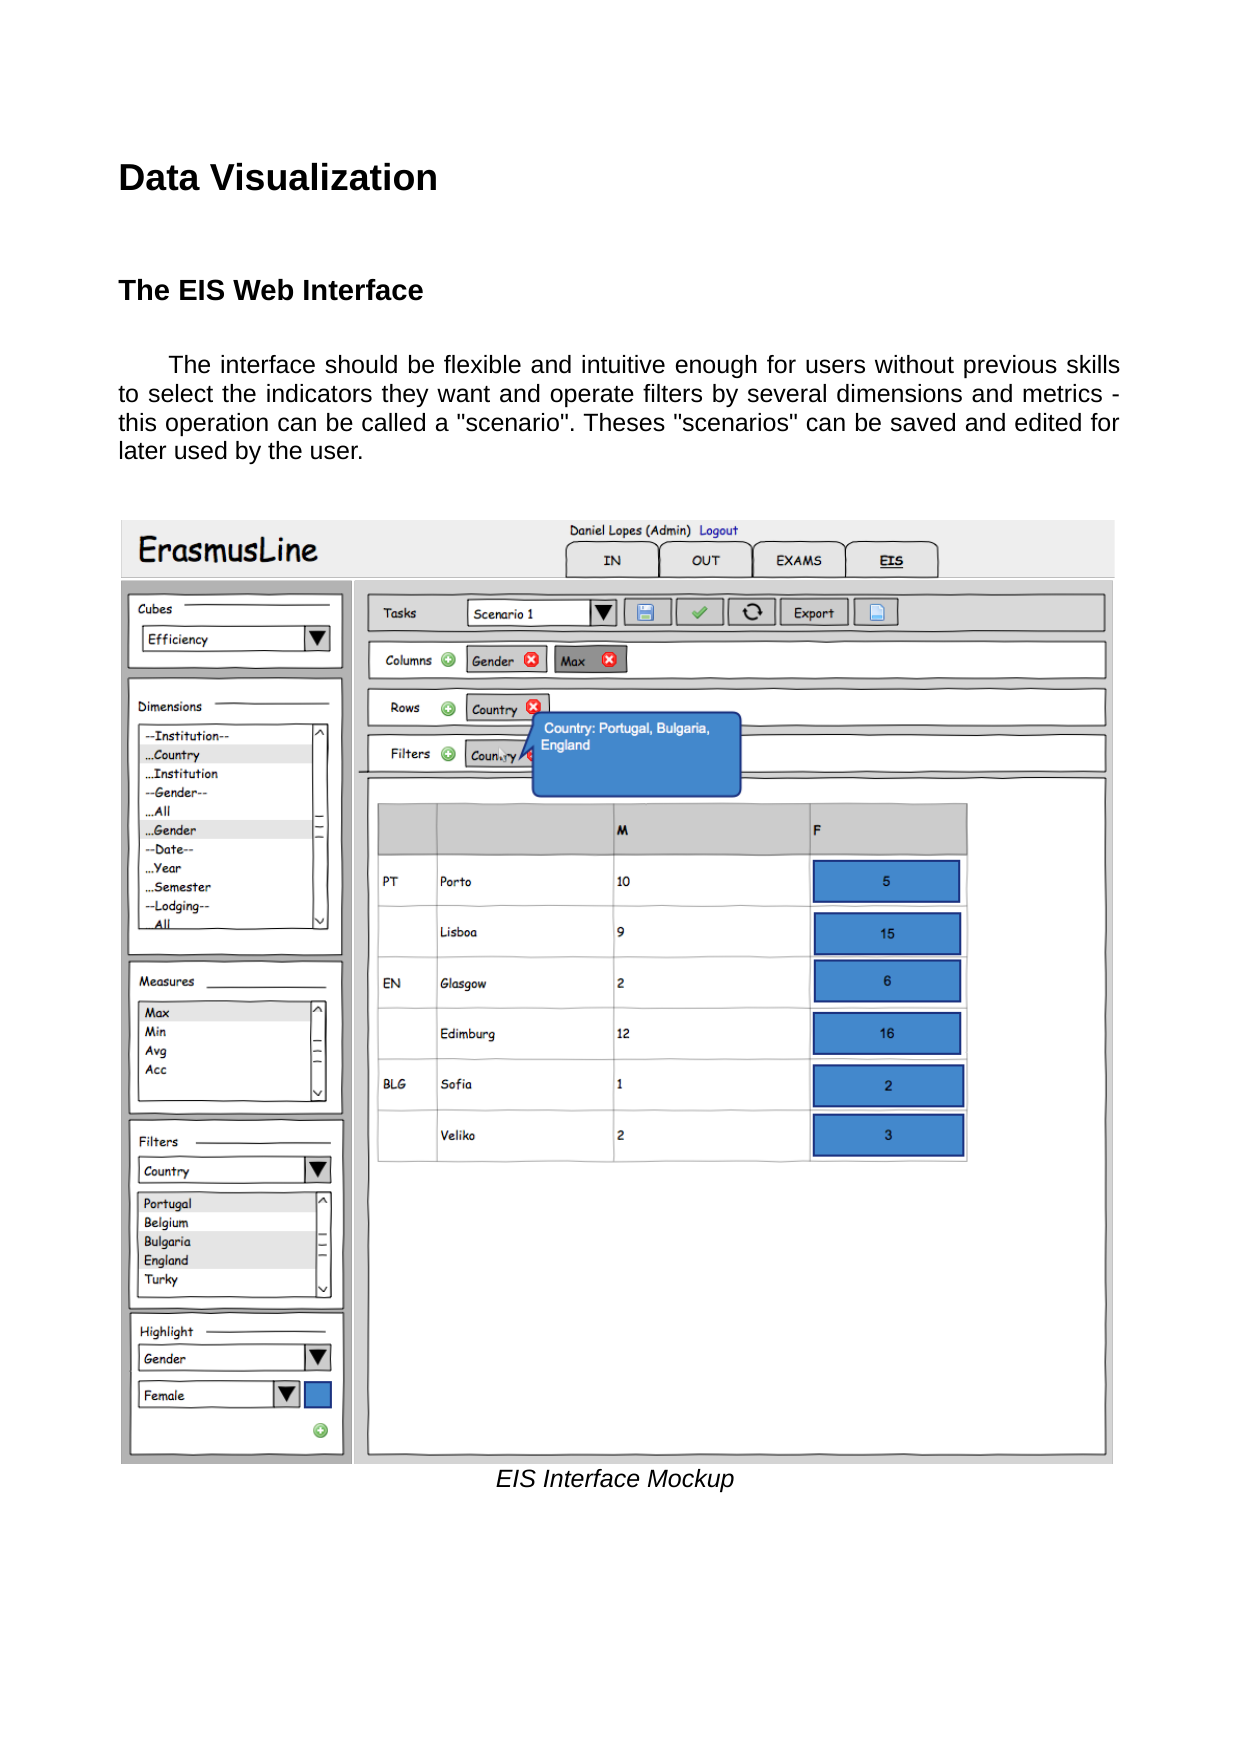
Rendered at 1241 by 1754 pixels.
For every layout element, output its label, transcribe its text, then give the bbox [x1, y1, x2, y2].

text The interface should be flexible and intuitive enough for users without previous skills to select the indicators they want and operate filters by several dimensions and metrics - this operation can be called a "scenario". Theses "scenarios" can be saved and edited for later used by the user. [118, 350, 1122, 465]
subtitle The EIS Web Interface [118, 273, 1122, 306]
text EIS Interface Mockup [118, 1464, 1114, 1493]
picture [118, 520, 1115, 1464]
subtitle Data Visualization [118, 156, 1122, 199]
